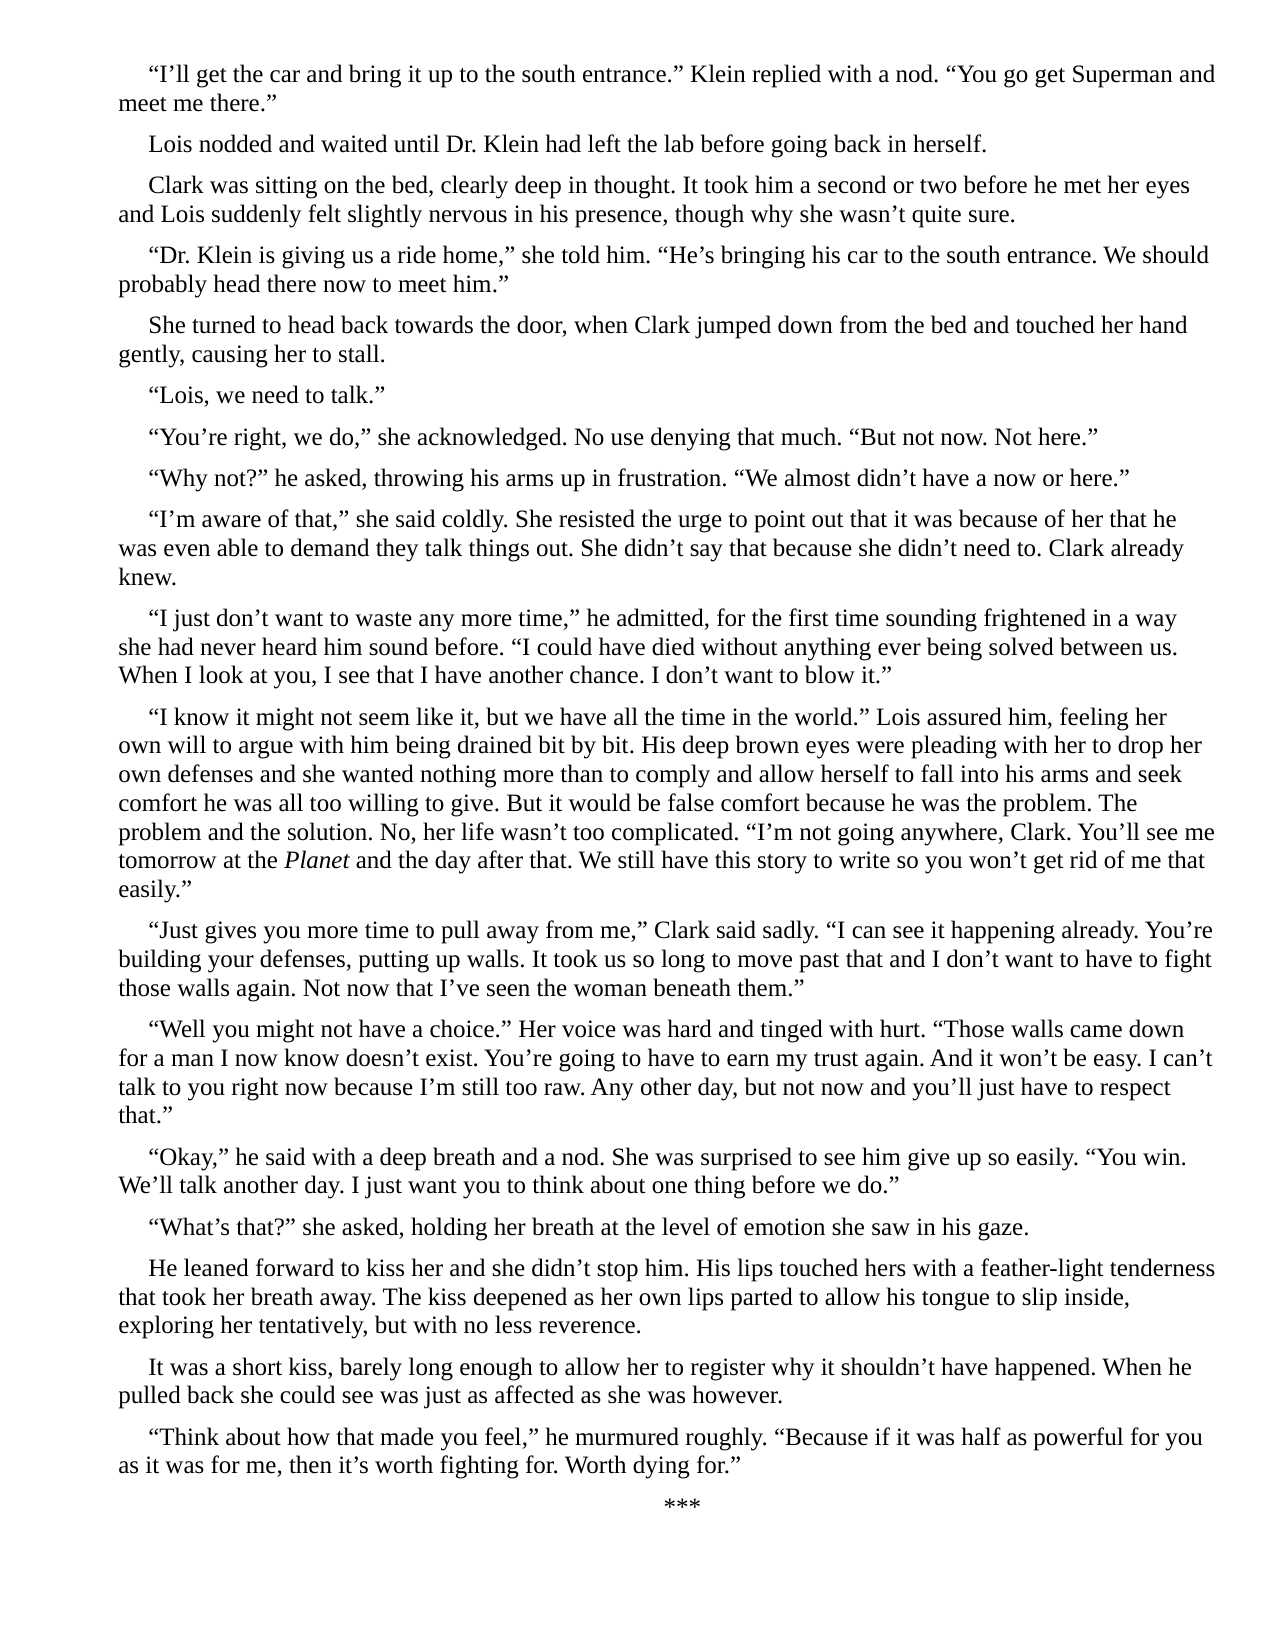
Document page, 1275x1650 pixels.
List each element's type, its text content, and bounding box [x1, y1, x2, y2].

text “Well you might not have a choice.” Her voice was hard and tinged with hurt. “Those walls came down for a man I now know doesn’t exist. You’re going to have to earn my trust again. And it won’t be easy. I can’t talk to you right now because I’m still too raw. Any other day, but not now and you’ll just have to respect that.” [118, 1014, 1216, 1129]
text *** [118, 1492, 1216, 1520]
text It was a short kiss, barely long enough to allow her to register why it shouldn’t have happened. When he pulled back she could see was just as affected as she was however. [118, 1352, 1216, 1409]
text “Dr. Klein is giving us a ride home,” she told him. “He’s bringing his car to the south entrance. We should probably head there now to meet him.” [118, 240, 1216, 298]
text “You’re right, we do,” she acknowledged. No use denying that much. “But not now. Not here.” [118, 422, 1216, 450]
text “Why not?” he asked, throwing his arms up in frustration. “We almost didn’t have a now or here.” [118, 463, 1216, 492]
text “I’ll get the car and bring it up to the south entrance.” Klein replied with a nod. “You go get Superman and meet me there.” [118, 59, 1216, 117]
text “I just don’t want to waste any more time,” he admitted, for the first time sounding frightened in a way she had never heard him sound before. “I could have died without anything ever being solved between us. When I look at you, I see that I have another chance. I don’t want to blow it.” [118, 603, 1216, 689]
text She turned to head back towards the door, when Clark jumped down from the bed and touched her hand gently, causing her to stall. [118, 310, 1216, 368]
text Lois nodded and waited until Dr. Klein had left the lab before going back in herself. [118, 129, 1216, 158]
text “Just gives you more time to pull away from me,” Clark said sadly. “I can see it happening already. You’re building your defenses, putting up walls. It took us so long to move past that and I don’t want to have to fight those walls again. Not now that I’ve seen the woman beneath them.” [118, 915, 1216, 1002]
text “Think about how that made you feel,” he murmured roughly. “Because if it was half as powerful for you as it was for me, then it’s worth fighting for. Worth dying for.” [118, 1422, 1216, 1479]
text “Okay,” he said with a deep breath and a nod. She was surprised to see him give up so easily. “You win. We’ll talk another day. I just want you to think about one thing before we do.” [118, 1142, 1216, 1199]
text Clark was sitting on the bed, clearly deep in thought. It took him a second or two before he met her eyes and Lois suddenly felt slightly nervous in his presence, though why she wasn’t quite sure. [118, 170, 1216, 228]
text “I know it might not seem like it, but we have all the time in the world.” Lois assured him, feeling her own will to argue with him being drained bit by bit. His deep brown eyes were pleading with her to drop her own defenses and she wanted nothing more than to comply and allow herself to fall into his arms and seek comfort he was all too willing to give. But it would be false comfort because he was the problem. The problem and the solution. No, her life wasn’t too complicated. “I’m not going anywhere, Clark. You’ll see me tomorrow at the Planet and the day after that. We still have this story to write so you won’t get rid of me that easily.” [118, 702, 1216, 903]
text “Lois, we need to talk.” [118, 380, 1216, 409]
text “I’m aware of that,” she said coldly. She resisted the urge to point out that it was because of her that he was even able to demand they talk things out. She didn’t say that because she didn’t need to. Clark already knew. [118, 504, 1216, 590]
text He leaned forward to kiss her and she didn’t stop him. His lips touched hers with a feather-light tenderness that took her breath away. The kiss deepened as her own lips parted to allow his tongue to slip inside, exploring her tentatively, but with no less reverence. [118, 1253, 1216, 1339]
text “What’s that?” she asked, holding her breath at the level of emotion she saw in his gaze. [118, 1212, 1216, 1240]
